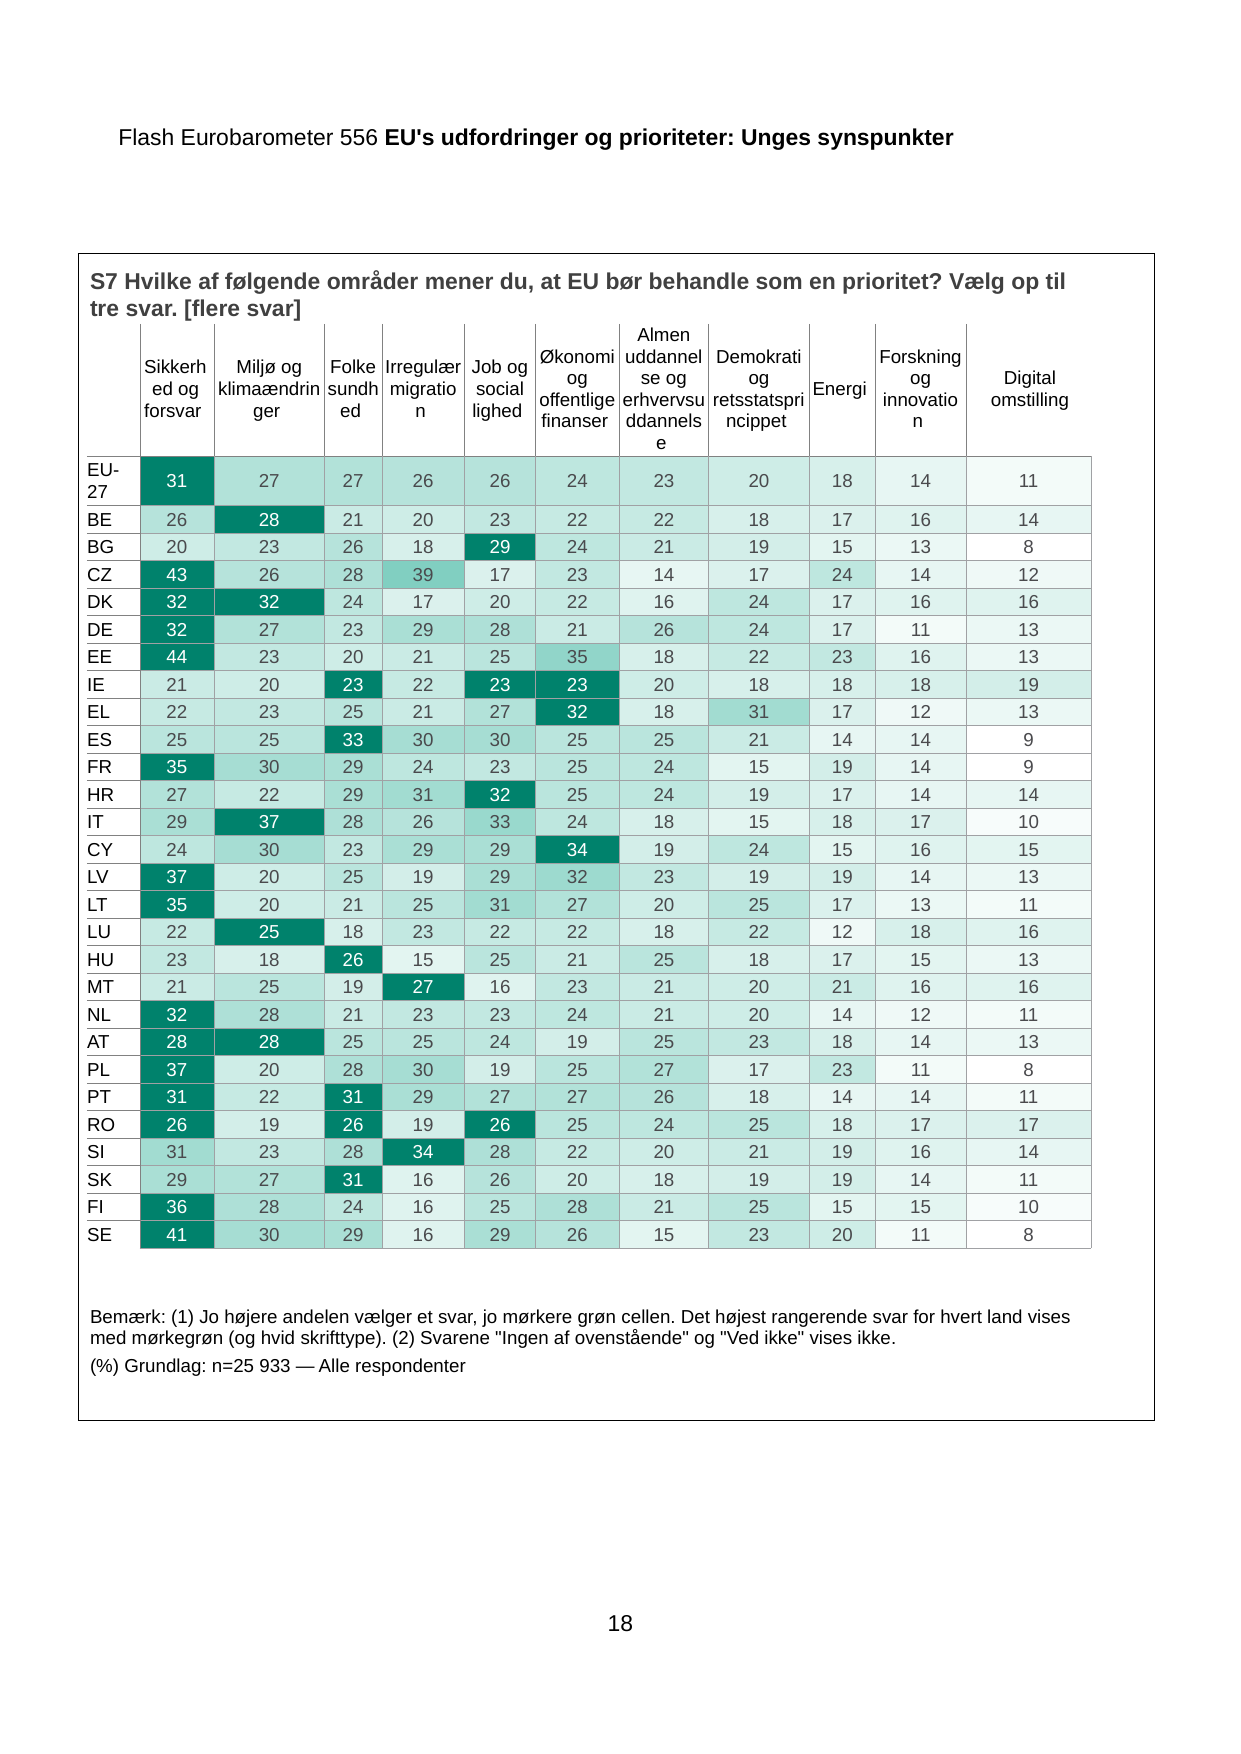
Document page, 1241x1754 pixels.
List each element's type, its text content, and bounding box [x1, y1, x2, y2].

table_cell 31 [141, 1139, 214, 1165]
table_cell 19 [810, 754, 875, 780]
table_cell 37 [141, 864, 214, 890]
table_cell 23 [465, 754, 535, 780]
table_cell [382, 1275, 464, 1303]
table_cell 16 [383, 1194, 464, 1220]
table_cell 19 [383, 864, 464, 890]
table_cell 18 [709, 1084, 809, 1110]
table_cell 25 [709, 1194, 809, 1220]
table_cell Forskning og innovation [876, 324, 966, 456]
table_cell 14 [876, 1029, 966, 1055]
table_cell [966, 1275, 1091, 1303]
table_cell 15 [810, 836, 875, 863]
table_cell EL [87, 699, 140, 725]
table_cell 15 [876, 946, 966, 973]
table_cell 22 [141, 699, 214, 725]
table_cell HR [87, 781, 140, 808]
table_cell 14 [810, 1001, 875, 1028]
table_cell 21 [810, 974, 875, 1000]
table_cell PT [87, 1084, 140, 1110]
table_cell 21 [141, 671, 214, 698]
table_cell BG [87, 534, 140, 560]
table_cell 9 [967, 754, 1091, 780]
table_cell RO [87, 1111, 140, 1138]
table_cell 11 [876, 1056, 966, 1083]
table_cell 31 [141, 1084, 214, 1110]
table_cell 13 [967, 699, 1091, 725]
table_cell 23 [536, 561, 619, 588]
table_cell 21 [325, 1001, 382, 1028]
table_cell SK [87, 1166, 140, 1193]
table_cell 24 [536, 534, 619, 560]
table_cell 19 [709, 864, 809, 890]
table_cell 26 [465, 457, 535, 505]
table_cell 24 [709, 589, 809, 615]
table_cell 11 [967, 891, 1091, 918]
table_cell 15 [876, 1194, 966, 1220]
table_cell 13 [967, 616, 1091, 643]
table_cell 30 [383, 726, 464, 753]
table_cell 16 [876, 974, 966, 1000]
table_cell BE [87, 506, 140, 533]
table_cell 16 [967, 919, 1091, 945]
table_cell 24 [325, 589, 382, 615]
table_cell 27 [215, 457, 324, 505]
table_cell 22 [465, 919, 535, 945]
table_cell 22 [536, 506, 619, 533]
table_cell 18 [383, 534, 464, 560]
table_cell 28 [325, 809, 382, 835]
table_cell 28 [325, 1139, 382, 1165]
table_cell 28 [141, 1029, 214, 1055]
table_cell 14 [810, 1084, 875, 1110]
table_cell 32 [536, 864, 619, 890]
table_cell 17 [709, 561, 809, 588]
table_cell 24 [536, 457, 619, 505]
table_cell IT [87, 809, 140, 835]
table_cell 31 [383, 781, 464, 808]
table_cell ES [87, 726, 140, 753]
table_cell 26 [383, 457, 464, 505]
table_cell 35 [536, 644, 619, 670]
table_cell [464, 1275, 535, 1303]
table_cell AT [87, 1029, 140, 1055]
table_cell Folkesundhed [325, 324, 382, 456]
table_cell 25 [141, 726, 214, 753]
table_cell 24 [620, 781, 708, 808]
table_cell 23 [215, 1139, 324, 1165]
table_cell Sikkerhed og forsvar [141, 324, 214, 456]
table_cell 26 [383, 809, 464, 835]
table_cell 29 [383, 836, 464, 863]
table_cell 29 [325, 781, 382, 808]
table_cell 21 [620, 1001, 708, 1028]
table_cell 17 [810, 616, 875, 643]
table_cell 21 [325, 506, 382, 533]
table_cell 20 [620, 671, 708, 698]
table_cell EE [87, 644, 140, 670]
table_cell 18 [709, 506, 809, 533]
table_cell 20 [383, 506, 464, 533]
table_cell 18 [810, 1111, 875, 1138]
table_cell 17 [876, 1111, 966, 1138]
table_cell 18 [810, 1029, 875, 1055]
table_cell [464, 1249, 535, 1275]
table_cell 23 [536, 974, 619, 1000]
table_cell 32 [141, 616, 214, 643]
table_cell Miljø og klimaændringer [215, 324, 324, 456]
table_cell 27 [620, 1056, 708, 1083]
table_cell 23 [215, 699, 324, 725]
table_cell 11 [876, 1221, 966, 1248]
table_cell [966, 1249, 1091, 1275]
table_cell 18 [620, 644, 708, 670]
table_cell 22 [215, 781, 324, 808]
table_cell 21 [383, 644, 464, 670]
table_cell 26 [325, 1111, 382, 1138]
table_cell EU-27 [87, 457, 140, 505]
table_cell 8 [967, 1221, 1091, 1248]
table_cell [324, 1275, 382, 1303]
table_cell [140, 1249, 214, 1275]
table_cell 21 [709, 726, 809, 753]
table_cell 32 [215, 589, 324, 615]
table_cell 29 [325, 1221, 382, 1248]
table_cell 18 [215, 946, 324, 973]
table_cell 34 [536, 836, 619, 863]
table_cell 14 [876, 864, 966, 890]
table_cell 28 [215, 1001, 324, 1028]
table_cell 17 [810, 781, 875, 808]
table_cell 27 [141, 781, 214, 808]
table_cell 23 [215, 644, 324, 670]
table_cell 15 [810, 1194, 875, 1220]
table_cell 19 [810, 1166, 875, 1193]
table_cell 19 [709, 534, 809, 560]
table_cell 26 [325, 534, 382, 560]
table_cell 28 [215, 1029, 324, 1055]
table_cell 24 [709, 836, 809, 863]
table_cell 32 [141, 1001, 214, 1028]
table_cell 28 [215, 506, 324, 533]
table_cell 28 [465, 1139, 535, 1165]
table_cell 25 [620, 726, 708, 753]
table_cell 22 [709, 919, 809, 945]
table_cell 26 [620, 1084, 708, 1110]
table_cell 25 [325, 699, 382, 725]
table_cell 11 [967, 457, 1091, 505]
table_cell 19 [810, 864, 875, 890]
table_cell 29 [465, 836, 535, 863]
table_cell 14 [876, 1084, 966, 1110]
table_cell 18 [620, 699, 708, 725]
table_cell 23 [383, 919, 464, 945]
table_cell [214, 1249, 324, 1275]
table_cell 23 [325, 836, 382, 863]
table_cell 16 [876, 589, 966, 615]
table_cell 21 [709, 1139, 809, 1165]
table_cell 23 [620, 864, 708, 890]
table_cell 25 [709, 1111, 809, 1138]
table_cell 11 [967, 1001, 1091, 1028]
table_cell Energi [810, 324, 875, 456]
table_cell 12 [876, 699, 966, 725]
table_cell 27 [215, 616, 324, 643]
table_cell 17 [383, 589, 464, 615]
table_cell 20 [215, 891, 324, 918]
table_cell 20 [141, 534, 214, 560]
table_cell [708, 1275, 809, 1303]
table_cell 17 [810, 946, 875, 973]
table_cell (%) Grundlag: n=25 933 — Alle respondenter [87, 1352, 1091, 1379]
table_cell 31 [465, 891, 535, 918]
table_cell 18 [876, 671, 966, 698]
table_cell Almen uddannelse og erhvervsuddannelse [620, 324, 708, 456]
table_cell 22 [141, 919, 214, 945]
table_cell FR [87, 754, 140, 780]
table_cell 23 [465, 671, 535, 698]
table_cell [87, 324, 140, 456]
table_cell 22 [536, 919, 619, 945]
table_cell 32 [536, 699, 619, 725]
table_cell 20 [325, 644, 382, 670]
table_cell [619, 1249, 708, 1275]
table_cell 23 [325, 616, 382, 643]
table_cell 19 [215, 1111, 324, 1138]
table_cell 22 [536, 1139, 619, 1165]
table_cell 31 [709, 699, 809, 725]
table_cell MT [87, 974, 140, 1000]
table_cell 15 [620, 1221, 708, 1248]
table_cell [324, 1249, 382, 1275]
table_cell [87, 1248, 140, 1275]
table_cell 30 [215, 754, 324, 780]
table_cell 15 [709, 754, 809, 780]
table_cell 20 [620, 1139, 708, 1165]
table_cell 20 [215, 671, 324, 698]
table_cell 27 [465, 699, 535, 725]
table_cell 25 [709, 891, 809, 918]
table_cell 24 [620, 754, 708, 780]
table_cell 36 [141, 1194, 214, 1220]
table_cell 15 [967, 836, 1091, 863]
table_cell 25 [536, 754, 619, 780]
table_cell 27 [215, 1166, 324, 1193]
table_cell 14 [876, 561, 966, 588]
table_cell 12 [876, 1001, 966, 1028]
table_cell 32 [141, 589, 214, 615]
table_cell [875, 1249, 966, 1275]
table_cell 19 [967, 671, 1091, 698]
table_cell 25 [536, 726, 619, 753]
table_cell 29 [383, 1084, 464, 1110]
table_cell 25 [465, 1194, 535, 1220]
table_cell 29 [141, 1166, 214, 1193]
table_cell 25 [383, 1029, 464, 1055]
table_cell 23 [465, 506, 535, 533]
table_cell 16 [967, 589, 1091, 615]
table_cell 21 [536, 616, 619, 643]
table_cell 19 [709, 1166, 809, 1193]
table_cell 20 [709, 457, 809, 505]
table_cell 16 [876, 1139, 966, 1165]
table_cell 33 [465, 809, 535, 835]
table_cell 16 [876, 644, 966, 670]
table_cell 41 [141, 1221, 214, 1248]
table_cell 19 [709, 781, 809, 808]
table_cell 19 [620, 836, 708, 863]
table_cell [809, 1275, 875, 1303]
table_cell 18 [876, 919, 966, 945]
table_cell 19 [325, 974, 382, 1000]
table_cell 30 [465, 726, 535, 753]
table_cell 17 [810, 506, 875, 533]
table_cell 27 [325, 457, 382, 505]
table_cell 22 [215, 1084, 324, 1110]
table_cell 18 [810, 457, 875, 505]
table_cell 20 [620, 891, 708, 918]
table_cell 13 [876, 534, 966, 560]
table_cell [708, 1249, 809, 1275]
table_cell 14 [876, 754, 966, 780]
table_cell 15 [810, 534, 875, 560]
table_cell 25 [536, 1056, 619, 1083]
table_cell 20 [536, 1166, 619, 1193]
table_cell 21 [620, 534, 708, 560]
table_cell 35 [141, 891, 214, 918]
table_cell LU [87, 919, 140, 945]
table_cell 11 [967, 1084, 1091, 1110]
table_cell 26 [325, 946, 382, 973]
table_cell 15 [709, 809, 809, 835]
table_cell [214, 1275, 324, 1303]
table_cell 14 [876, 781, 966, 808]
table_cell LT [87, 891, 140, 918]
table_cell HU [87, 946, 140, 973]
table_cell 14 [810, 726, 875, 753]
table_cell CY [87, 836, 140, 863]
table_cell 25 [536, 1111, 619, 1138]
table_cell 29 [465, 534, 535, 560]
table_cell 27 [536, 1084, 619, 1110]
table_cell 13 [876, 891, 966, 918]
table_cell 19 [810, 1139, 875, 1165]
table_cell 20 [810, 1221, 875, 1248]
table_cell Demokrati og retsstatsprincippet [709, 324, 809, 456]
table_cell 14 [620, 561, 708, 588]
table_cell 31 [325, 1084, 382, 1110]
table_cell 10 [967, 1194, 1091, 1220]
table_cell 26 [620, 616, 708, 643]
table_cell 22 [709, 644, 809, 670]
table_cell 16 [967, 974, 1091, 1000]
table_cell 27 [536, 891, 619, 918]
table_cell 16 [876, 836, 966, 863]
table_cell 13 [967, 946, 1091, 973]
table_cell 37 [141, 1056, 214, 1083]
table_cell 17 [967, 1111, 1091, 1138]
table_cell 23 [620, 457, 708, 505]
table_cell 20 [215, 864, 324, 890]
table_cell 33 [325, 726, 382, 753]
table_cell IE [87, 671, 140, 698]
table_cell 18 [325, 919, 382, 945]
table_cell 16 [383, 1221, 464, 1248]
table_cell 35 [141, 754, 214, 780]
table_cell 14 [967, 506, 1091, 533]
table_cell 18 [709, 946, 809, 973]
table_cell 28 [215, 1194, 324, 1220]
table_cell DE [87, 616, 140, 643]
table_cell 30 [215, 836, 324, 863]
table_cell 24 [810, 561, 875, 588]
table_cell 14 [876, 726, 966, 753]
table_cell Digital omstilling [967, 324, 1091, 456]
table_cell 26 [141, 1111, 214, 1138]
table_cell 27 [465, 1084, 535, 1110]
table_cell [809, 1249, 875, 1275]
table_cell FI [87, 1194, 140, 1220]
table_cell 34 [383, 1139, 464, 1165]
table_cell 8 [967, 534, 1091, 560]
table_cell 21 [383, 699, 464, 725]
table_cell 16 [465, 974, 535, 1000]
table_cell 18 [620, 919, 708, 945]
table_cell 16 [876, 506, 966, 533]
table_cell 25 [325, 864, 382, 890]
table_cell 14 [967, 1139, 1091, 1165]
table_cell 28 [465, 616, 535, 643]
table_cell 14 [876, 1166, 966, 1193]
table_cell 37 [215, 809, 324, 835]
table_cell 8 [967, 1056, 1091, 1083]
table_cell 17 [810, 699, 875, 725]
table_cell NL [87, 1001, 140, 1028]
table_cell 18 [810, 809, 875, 835]
table_cell 23 [709, 1029, 809, 1055]
table_cell Bemærk: (1) Jo højere andelen vælger et svar, jo mørkere grøn cellen. Det højest rangerende svar for hvert land vises med mørkegrøn (og hvid skrifttype). (2) Svarene "Ingen af ovenstående" og "Ved ikke" vises ikke. [87, 1303, 1091, 1352]
table_cell 25 [215, 726, 324, 753]
table_cell 23 [141, 946, 214, 973]
table_cell 20 [215, 1056, 324, 1083]
table_cell 21 [620, 974, 708, 1000]
table_cell 25 [465, 644, 535, 670]
table_cell 26 [141, 506, 214, 533]
table_cell 30 [215, 1221, 324, 1248]
table_cell 29 [141, 809, 214, 835]
table_cell 24 [536, 1001, 619, 1028]
table_cell 10 [967, 809, 1091, 835]
table_cell 22 [536, 589, 619, 615]
table_cell 13 [967, 864, 1091, 890]
table_cell 16 [383, 1166, 464, 1193]
table_cell Økonomi og offentlige finanser [536, 324, 619, 456]
table_cell LV [87, 864, 140, 890]
table_cell 21 [536, 946, 619, 973]
table_cell 11 [876, 616, 966, 643]
table_cell 24 [383, 754, 464, 780]
table_cell 21 [620, 1194, 708, 1220]
table_cell 15 [383, 946, 464, 973]
table_cell SE [87, 1221, 140, 1248]
table_cell 19 [536, 1029, 619, 1055]
table_cell 24 [536, 809, 619, 835]
table_cell 17 [876, 809, 966, 835]
table_cell 14 [876, 457, 966, 505]
table_cell 17 [810, 891, 875, 918]
table_cell 17 [810, 589, 875, 615]
table_cell 24 [141, 836, 214, 863]
table_cell 25 [383, 891, 464, 918]
table_cell 43 [141, 561, 214, 588]
table_cell 13 [967, 1029, 1091, 1055]
table_cell 18 [620, 809, 708, 835]
table_cell [382, 1249, 464, 1275]
table_cell CZ [87, 561, 140, 588]
table_cell 21 [141, 974, 214, 1000]
table_cell [619, 1275, 708, 1303]
table_cell 26 [465, 1166, 535, 1193]
table_cell [87, 1275, 140, 1303]
table_cell [535, 1275, 619, 1303]
table_cell Irregulær migration [383, 324, 464, 456]
table_cell 31 [141, 457, 214, 505]
table_cell 20 [465, 589, 535, 615]
table_cell 23 [709, 1221, 809, 1248]
table_cell 39 [383, 561, 464, 588]
table_cell 23 [810, 1056, 875, 1083]
table_cell Job og social lighed [465, 324, 535, 456]
table_cell 24 [465, 1029, 535, 1055]
table_cell 11 [967, 1166, 1091, 1193]
table_cell 28 [325, 561, 382, 588]
table_cell [140, 1275, 214, 1303]
table_cell 12 [967, 561, 1091, 588]
table_cell 24 [325, 1194, 382, 1220]
table_cell 44 [141, 644, 214, 670]
table_cell 18 [709, 671, 809, 698]
table_cell 19 [465, 1056, 535, 1083]
table_cell 22 [620, 506, 708, 533]
table_cell 22 [383, 671, 464, 698]
table_cell 25 [215, 974, 324, 1000]
table_cell 26 [536, 1221, 619, 1248]
table_cell 24 [709, 616, 809, 643]
table_cell 30 [383, 1056, 464, 1083]
table_cell 23 [383, 1001, 464, 1028]
table_cell 14 [967, 781, 1091, 808]
table_cell 32 [465, 781, 535, 808]
table_cell 18 [810, 671, 875, 698]
table_cell 26 [465, 1111, 535, 1138]
table_cell 13 [967, 644, 1091, 670]
table_cell 21 [325, 891, 382, 918]
table_cell 29 [325, 754, 382, 780]
table_cell 20 [709, 974, 809, 1000]
table_cell 24 [620, 1111, 708, 1138]
table_cell 23 [465, 1001, 535, 1028]
table_cell 25 [215, 919, 324, 945]
table_cell 28 [536, 1194, 619, 1220]
table_cell 17 [709, 1056, 809, 1083]
table_cell 29 [465, 1221, 535, 1248]
table_cell 16 [620, 589, 708, 615]
table_cell 25 [620, 946, 708, 973]
table_cell 23 [215, 534, 324, 560]
table_cell 20 [709, 1001, 809, 1028]
table_cell [535, 1249, 619, 1275]
table_cell 25 [620, 1029, 708, 1055]
table_cell 23 [325, 671, 382, 698]
table_cell 23 [810, 644, 875, 670]
table_cell 25 [465, 946, 535, 973]
table_cell [875, 1275, 966, 1303]
table_cell 18 [620, 1166, 708, 1193]
table_cell 27 [383, 974, 464, 1000]
table_cell 23 [536, 671, 619, 698]
table_cell 26 [215, 561, 324, 588]
table_cell 31 [325, 1166, 382, 1193]
table_cell 25 [325, 1029, 382, 1055]
table_cell 19 [383, 1111, 464, 1138]
table_cell PL [87, 1056, 140, 1083]
table_cell SI [87, 1139, 140, 1165]
table_cell DK [87, 589, 140, 615]
table_cell 12 [810, 919, 875, 945]
table_cell 29 [383, 616, 464, 643]
table_cell 29 [465, 864, 535, 890]
table_cell 25 [536, 781, 619, 808]
table_cell 9 [967, 726, 1091, 753]
table_cell 28 [325, 1056, 382, 1083]
table_header S7 Hvilke af følgende områder mener du, at EU bør behandle som en prioritet? Vælg op til tre svar. [flere svar] [87, 262, 1091, 324]
table_cell 17 [465, 561, 535, 588]
